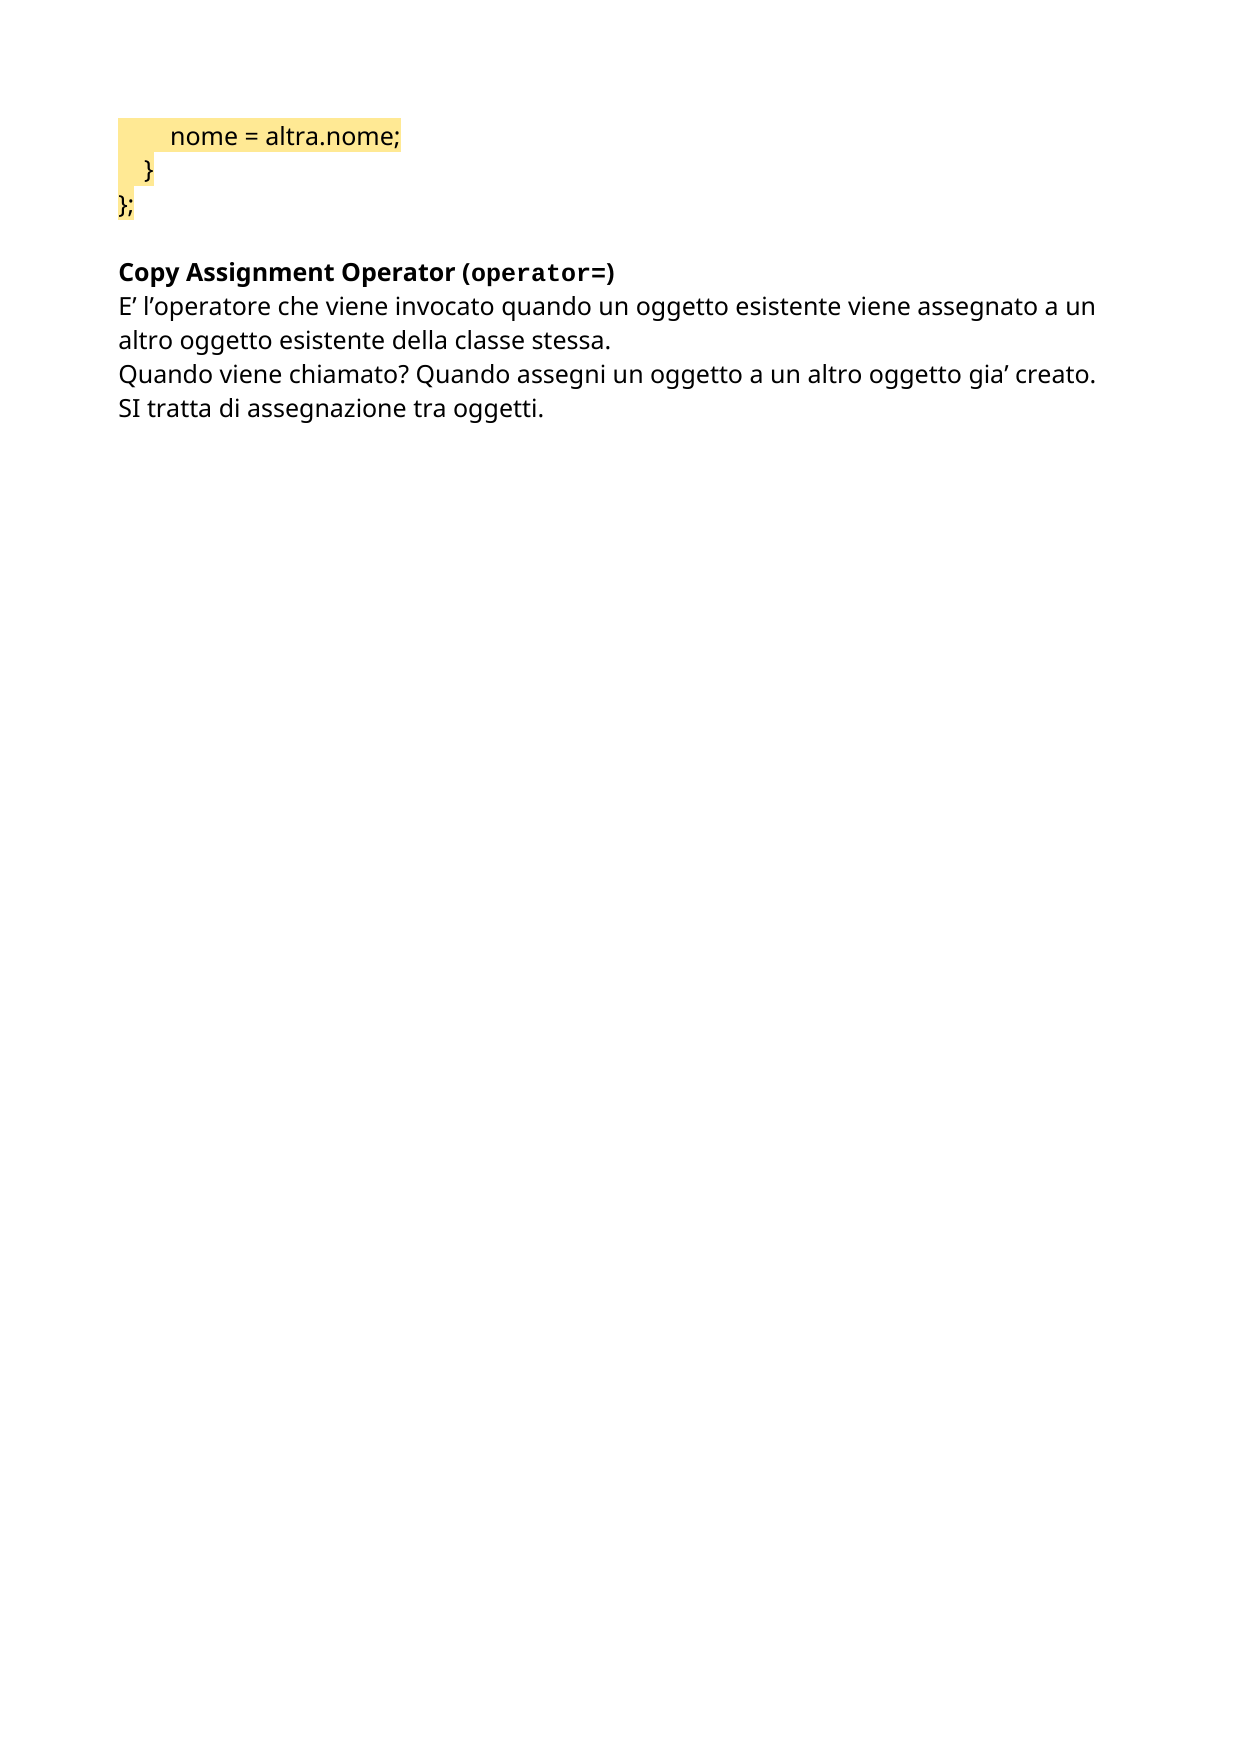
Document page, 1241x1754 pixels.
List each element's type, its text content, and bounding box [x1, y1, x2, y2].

text E’ l’operatore che viene invocato quando un oggetto esistente viene assegnato a un altro oggetto esistente della classe stessa. [118, 289, 1122, 357]
text Quando viene chiamato? Quando assegni un oggetto a un altro oggetto gia’ creato. [118, 357, 1122, 391]
text nome = altra.nome; [118, 118, 1122, 152]
text } [118, 152, 1122, 186]
text Copy Assignment Operator (operator=) [118, 254, 1122, 289]
text SI tratta di assegnazione tra oggetti. [118, 391, 1122, 425]
text }; [118, 186, 1122, 220]
